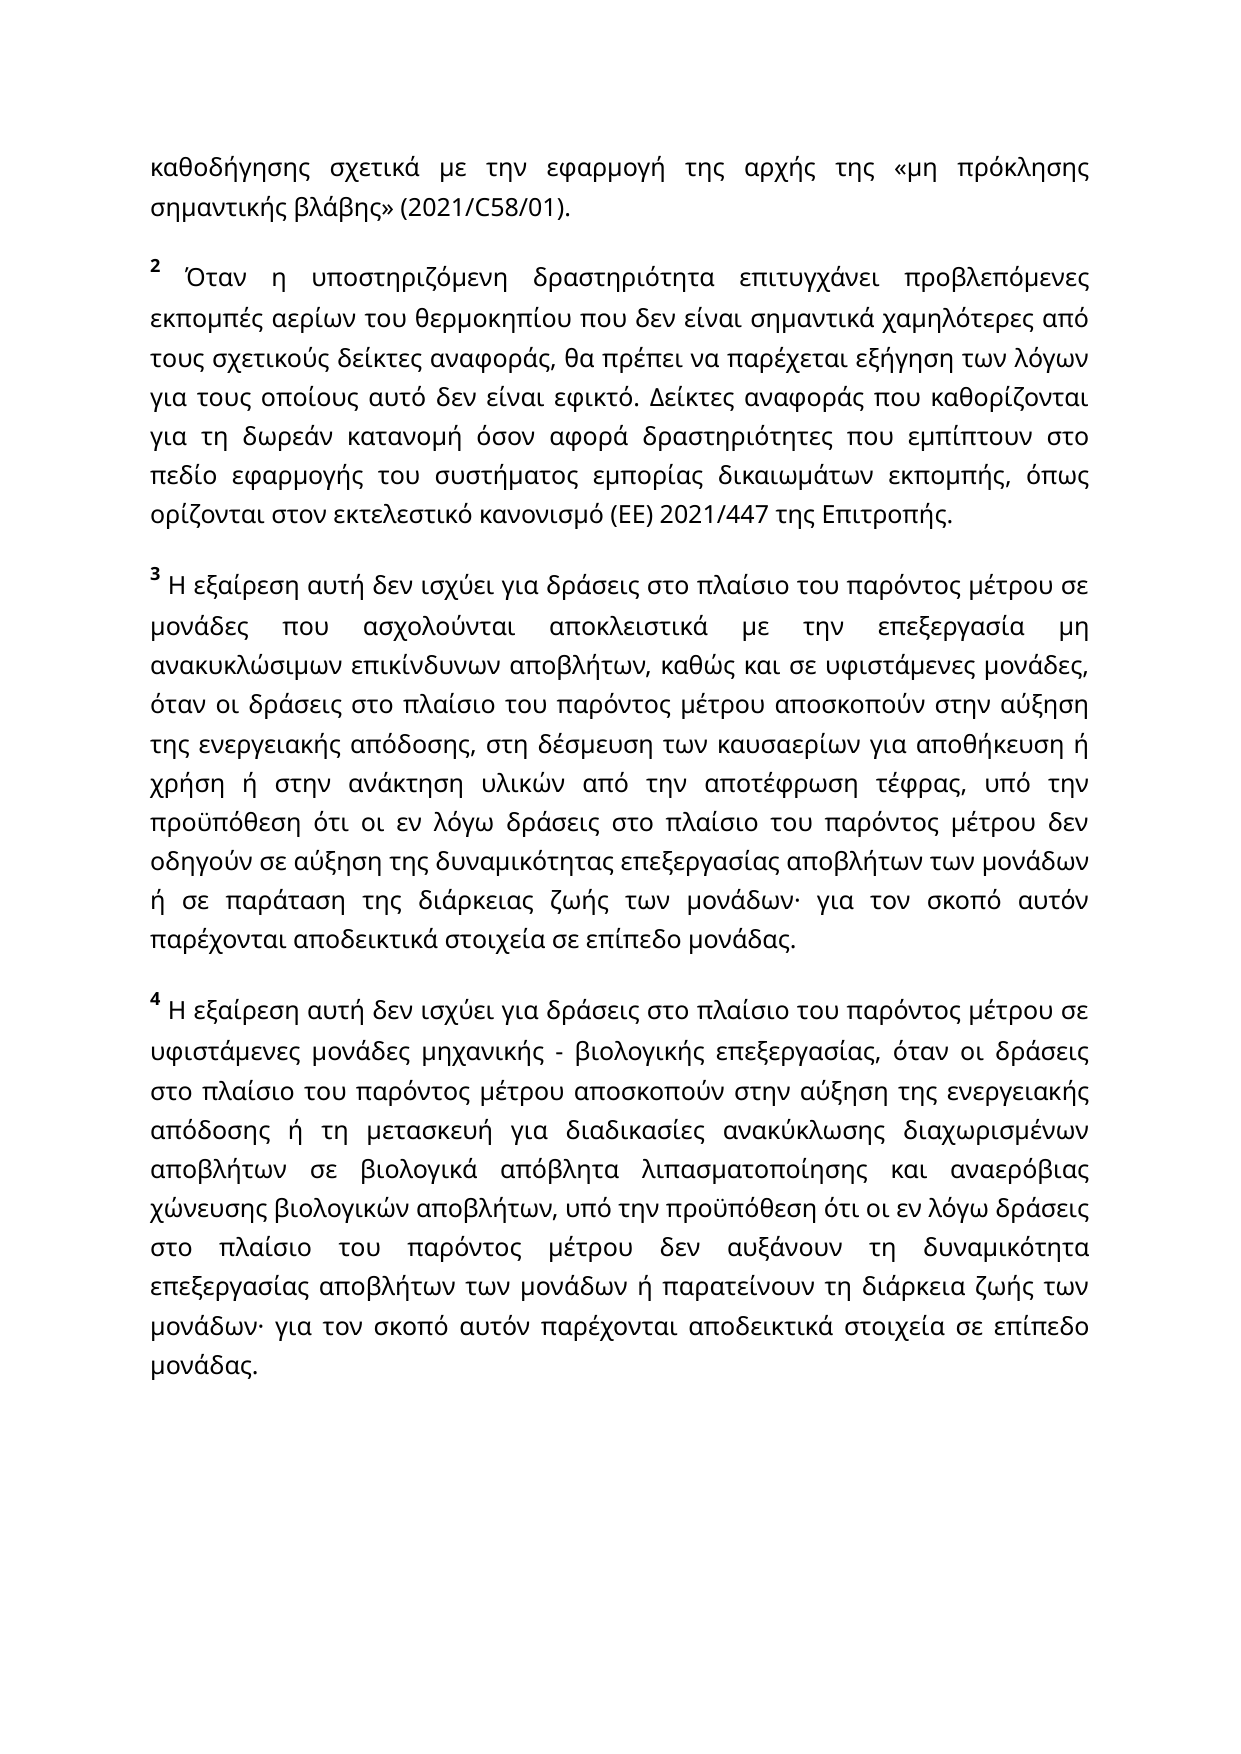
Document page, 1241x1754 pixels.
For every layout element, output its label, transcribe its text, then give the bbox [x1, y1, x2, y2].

text 3 Η εξαίρεση αυτή δεν ισχύει για δράσεις στο πλαίσιο του παρόντος μέτρου σε μονάδες που ασχολούνται αποκλειστικά με την επεξεργασία μη ανακυκλώσιμων επικίνδυνων αποβλήτων, καθώς και σε υφιστάμενες μονάδες, όταν οι δράσεις στο πλαίσιο του παρόντος μέτρου αποσκοπούν στην αύξηση της ενεργειακής απόδοσης, στη δέσμευση των καυσαερίων για αποθήκευση ή χρήση ή στην ανάκτηση υλικών από την αποτέφρωση τέφρας, υπό την προϋπόθεση ότι οι εν λόγω δράσεις στο πλαίσιο του παρόντος μέτρου δεν οδηγούν σε αύξηση της δυναμικότητας επεξεργασίας αποβλήτων των μονάδων ή σε παράταση της διάρκειας ζωής των μονάδων· για τον σκοπό αυτόν παρέχονται αποδεικτικά στοιχεία σε επίπεδο μονάδας. [150, 561, 1090, 956]
text καθοδήγησης σχετικά με την εφαρμογή της αρχής της «μη πρόκλησης σημαντικής βλάβης» (2021/C58/01). [150, 150, 1090, 223]
text 2 Όταν η υποστηριζόμενη δραστηριότητα επιτυγχάνει προβλεπόμενες εκπομπές αερίων του θερμοκηπίου που δεν είναι σημαντικά χαμηλότερες από τους σχετικούς δείκτες αναφοράς, θα πρέπει να παρέχεται εξήγηση των λόγων για τους οποίους αυτό δεν είναι εφικτό. Δείκτες αναφοράς που καθορίζονται για τη δωρεάν κατανομή όσον αφορά δραστηριότητες που εμπίπτουν στο πεδίο εφαρμογής του συστήματος εμπορίας δικαιωμάτων εκπομπής, όπως ορίζονται στον εκτελεστικό κανονισμό (ΕΕ) 2021/447 της Επιτροπής. [150, 253, 1090, 531]
text 4 Η εξαίρεση αυτή δεν ισχύει για δράσεις στο πλαίσιο του παρόντος μέτρου σε υφιστάμενες μονάδες μηχανικής - βιολογικής επεξεργασίας, όταν οι δράσεις στο πλαίσιο του παρόντος μέτρου αποσκοπούν στην αύξηση της ενεργειακής απόδοσης ή τη μετασκευή για διαδικασίες ανακύκλωσης διαχωρισμένων αποβλήτων σε βιολογικά απόβλητα λιπασματοποίησης και αναερόβιας χώνευσης βιολογικών αποβλήτων, υπό την προϋπόθεση ότι οι εν λόγω δράσεις στο πλαίσιο του παρόντος μέτρου δεν αυξάνουν τη δυναμικότητα επεξεργασίας αποβλήτων των μονάδων ή παρατείνουν τη διάρκεια ζωής των μονάδων· για τον σκοπό αυτόν παρέχονται αποδεικτικά στοιχεία σε επίπεδο μονάδας. [150, 986, 1090, 1381]
